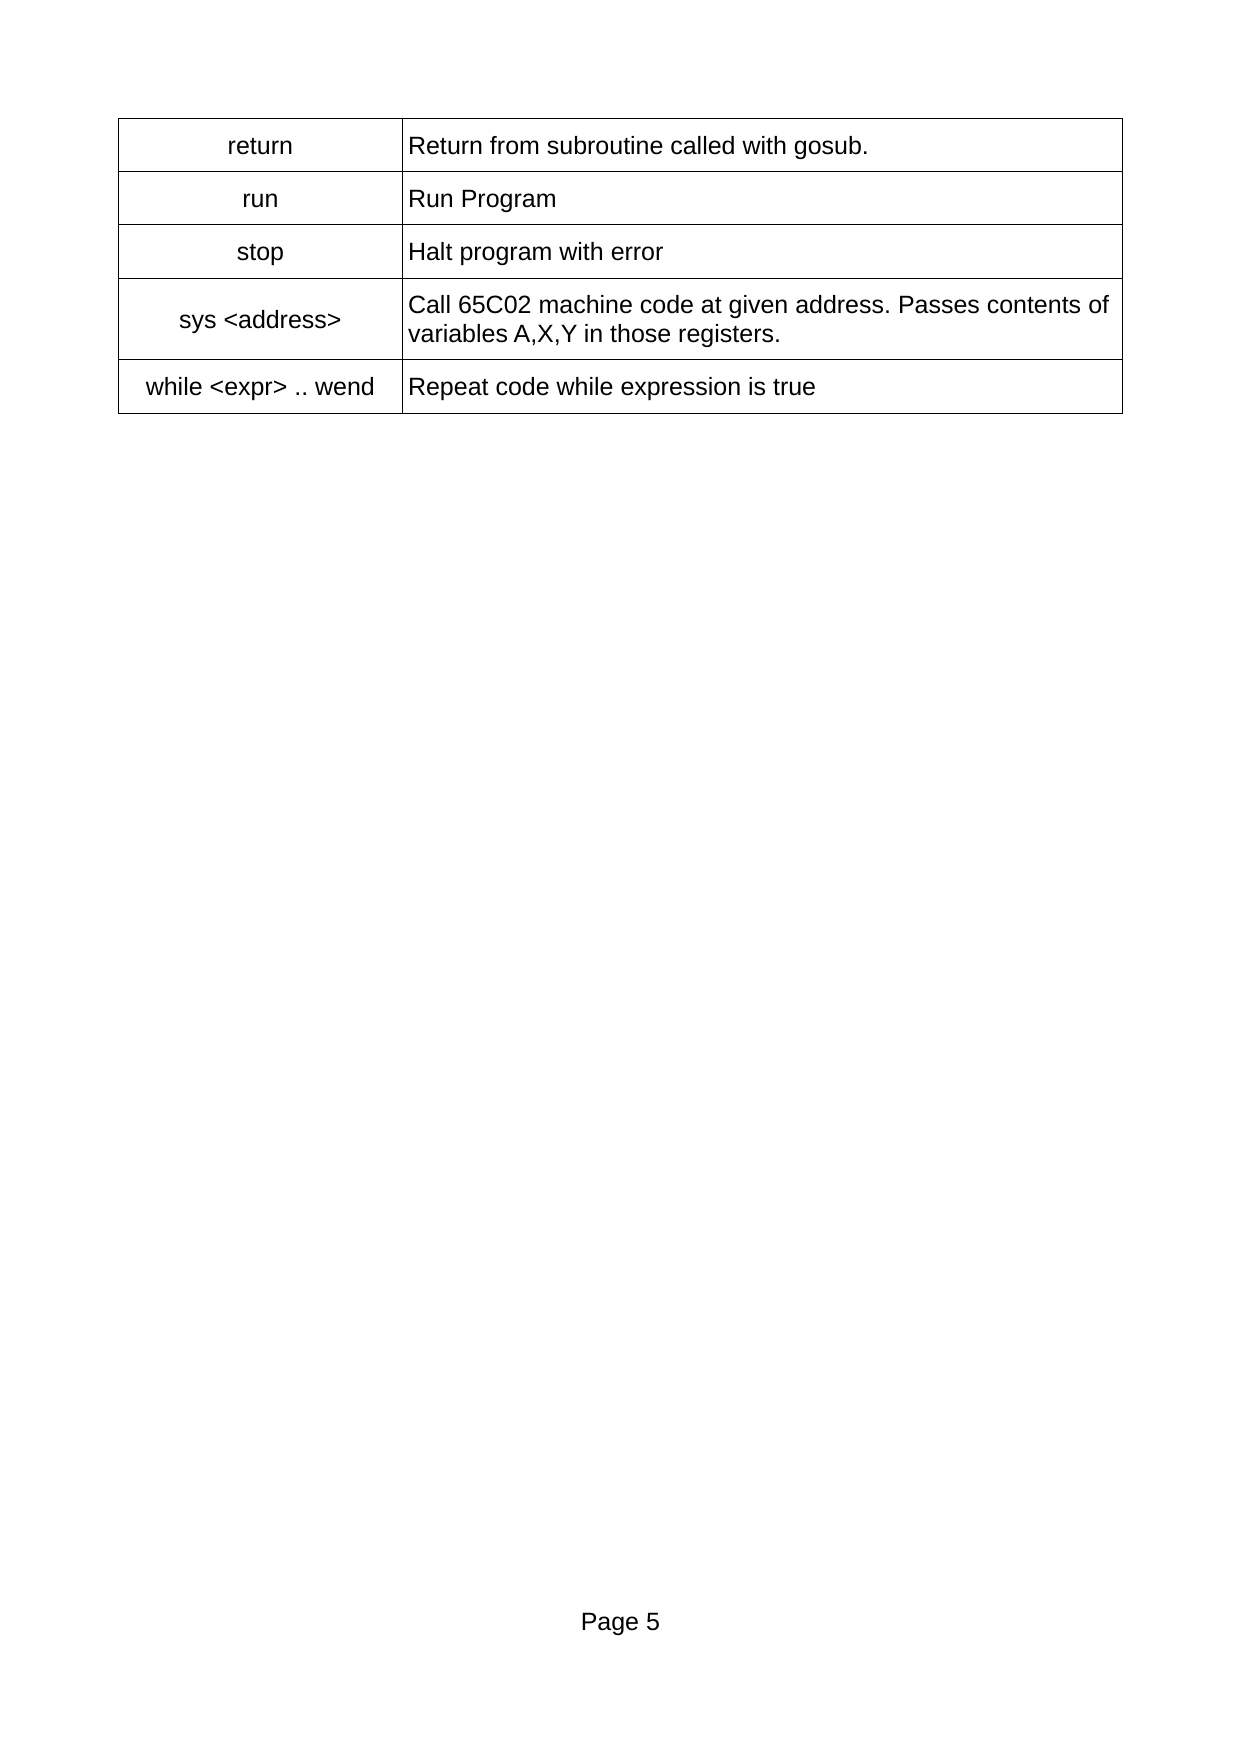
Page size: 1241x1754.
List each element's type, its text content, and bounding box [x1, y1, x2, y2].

table_cell Repeat code while expression is true [403, 360, 1122, 412]
table_cell Run Program [403, 172, 1122, 224]
table_cell Return from subroutine called with gosub. [403, 119, 1122, 171]
table_cell Sys <address> [119, 279, 402, 359]
table_cell Return [119, 119, 402, 171]
table_cell Run [119, 172, 402, 224]
table_cell Call 65C02 machine code at given address. Passes contents of variables A,X,Y in those registers. [403, 279, 1122, 359]
table_cell Halt program with error [403, 225, 1122, 277]
table_cell Stop [119, 225, 402, 277]
table_cell While <expr> .. wend [119, 360, 402, 412]
